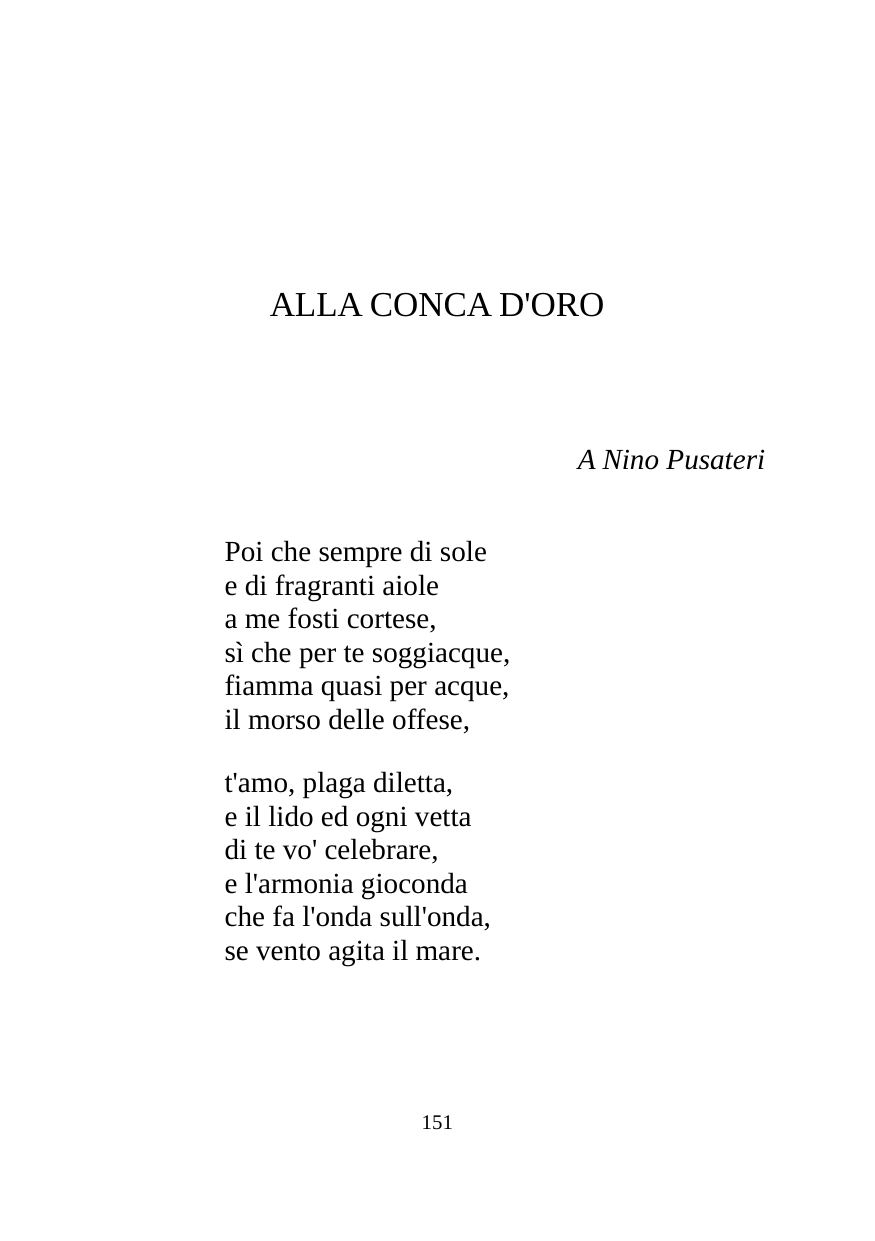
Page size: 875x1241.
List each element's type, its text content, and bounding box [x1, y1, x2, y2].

text Poi che sempre di sole e di fragranti aiole a me fosti cortese, sì che per te soggiacque, fiamma quasi per acque, il morso delle offese, [224, 534, 768, 736]
text A Nino Pusateri [106, 442, 768, 475]
subtitle ALLA CONCA D'ORO [106, 283, 768, 324]
text t'amo, plaga diletta, e il lido ed ogni vetta di te vo' celebrare, e l'armonia gioconda che fa l'onda sull'onda, se vento agita il mare. [224, 765, 768, 966]
